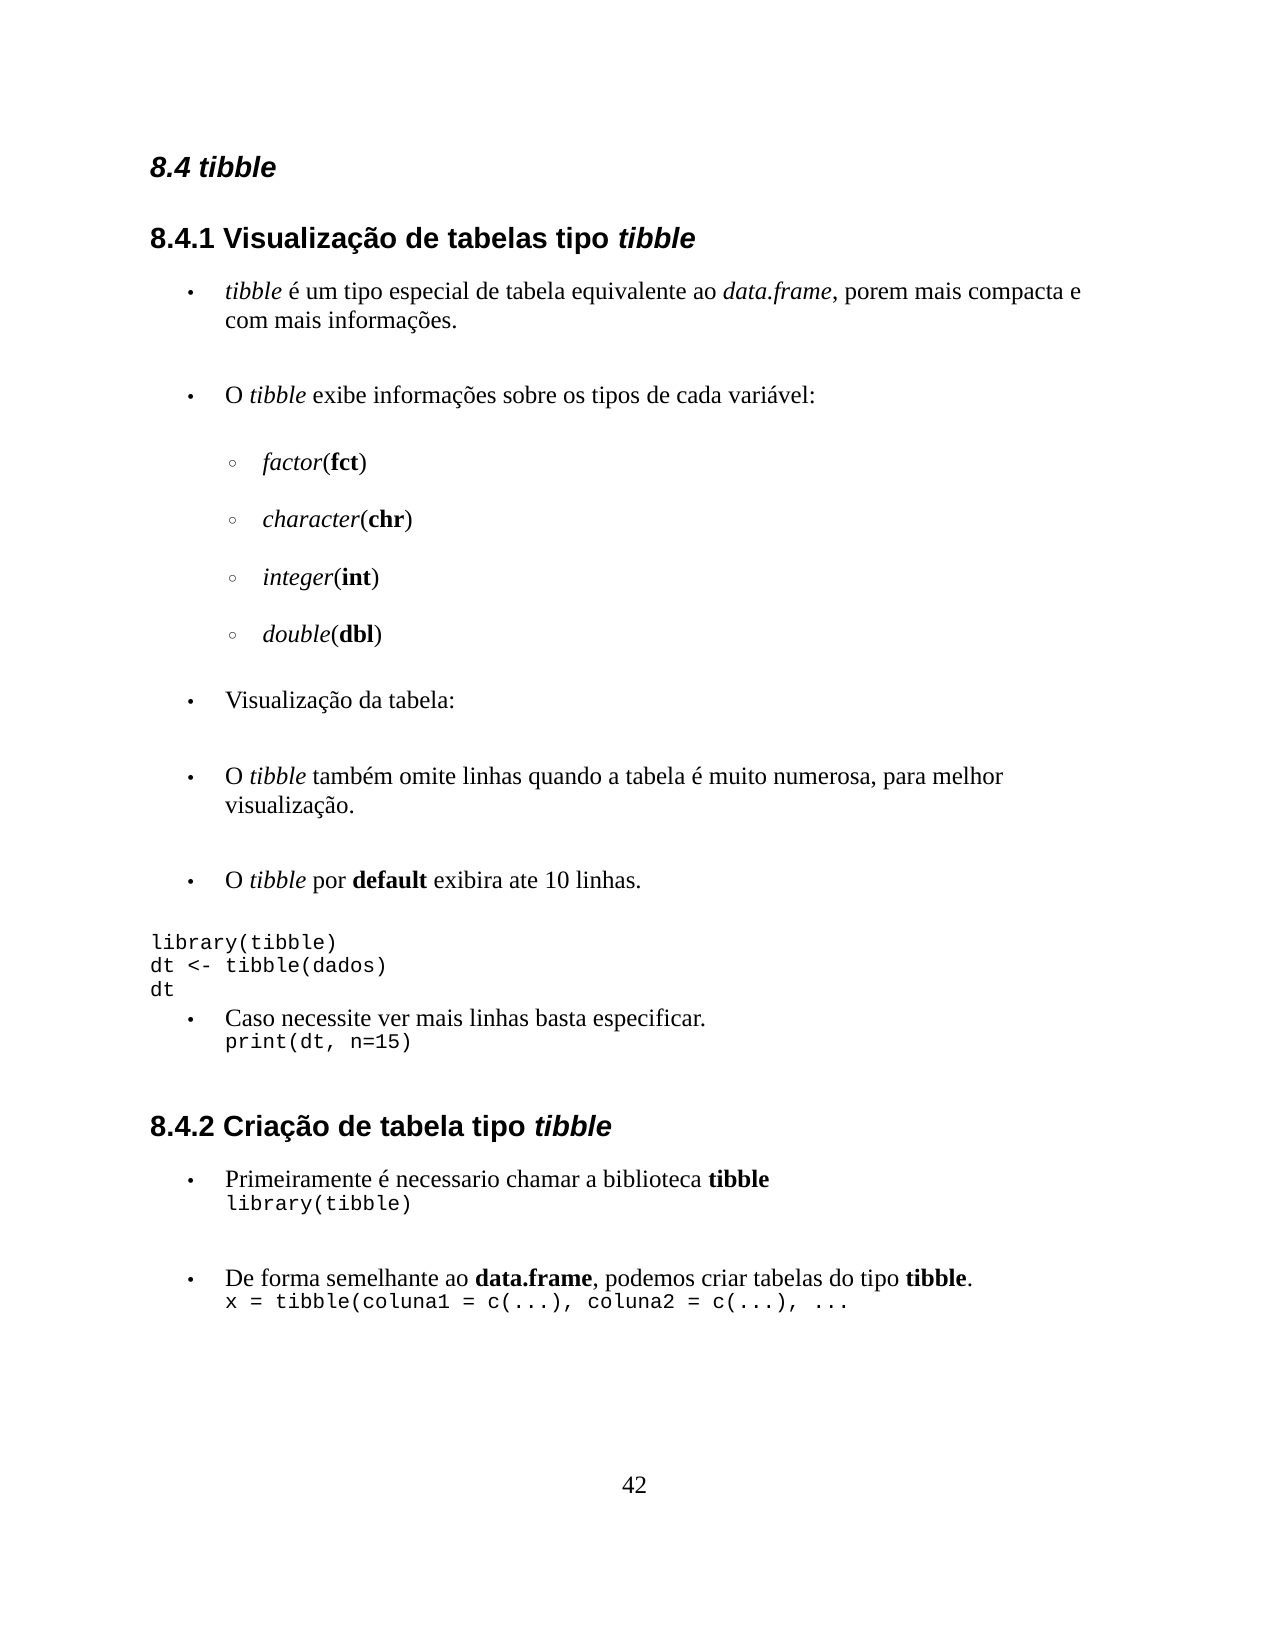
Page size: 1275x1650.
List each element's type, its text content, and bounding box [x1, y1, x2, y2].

list O tibble também omite linhas quando a tabela é muito numerosa, para melhor visualização. [187, 761, 1125, 847]
list character(chr) [225, 504, 1125, 562]
list tibble é um tipo especial de tabela equivalente ao data.frame, porem mais compacta e com mais informações. [187, 276, 1125, 362]
text library(tibble) [150, 932, 1125, 955]
subtitle 8.4.1 Visualização de tabelas tipo tibble [150, 221, 1125, 254]
list Caso necessite ver mais linhas basta especificar. print(dt, n=15) [187, 1003, 1125, 1084]
list integer(int) [225, 562, 1125, 619]
list double(dbl) [225, 619, 1125, 677]
list De forma semelhante ao data.frame, podemos criar tabelas do tipo tibble. x = tibble(coluna1 = c(...), coluna2 = c(...), ... [187, 1263, 1125, 1344]
list O tibble por default exibira ate 10 linhas. [187, 865, 1125, 923]
list Primeiramente é necessario chamar a biblioteca tibble library(tibble) [187, 1164, 1125, 1245]
subtitle 8.4 tibble [150, 150, 1125, 183]
subtitle 8.4.2 Criação de tabela tipo tibble [150, 1109, 1125, 1142]
text dt <- tibble(dados) [150, 955, 1125, 979]
text dt [150, 979, 1125, 1003]
list factor(fct) [225, 447, 1125, 504]
list Visualização da tabela: [187, 686, 1125, 743]
list O tibble exibe informações sobre os tipos de cada variável: [187, 380, 1125, 438]
